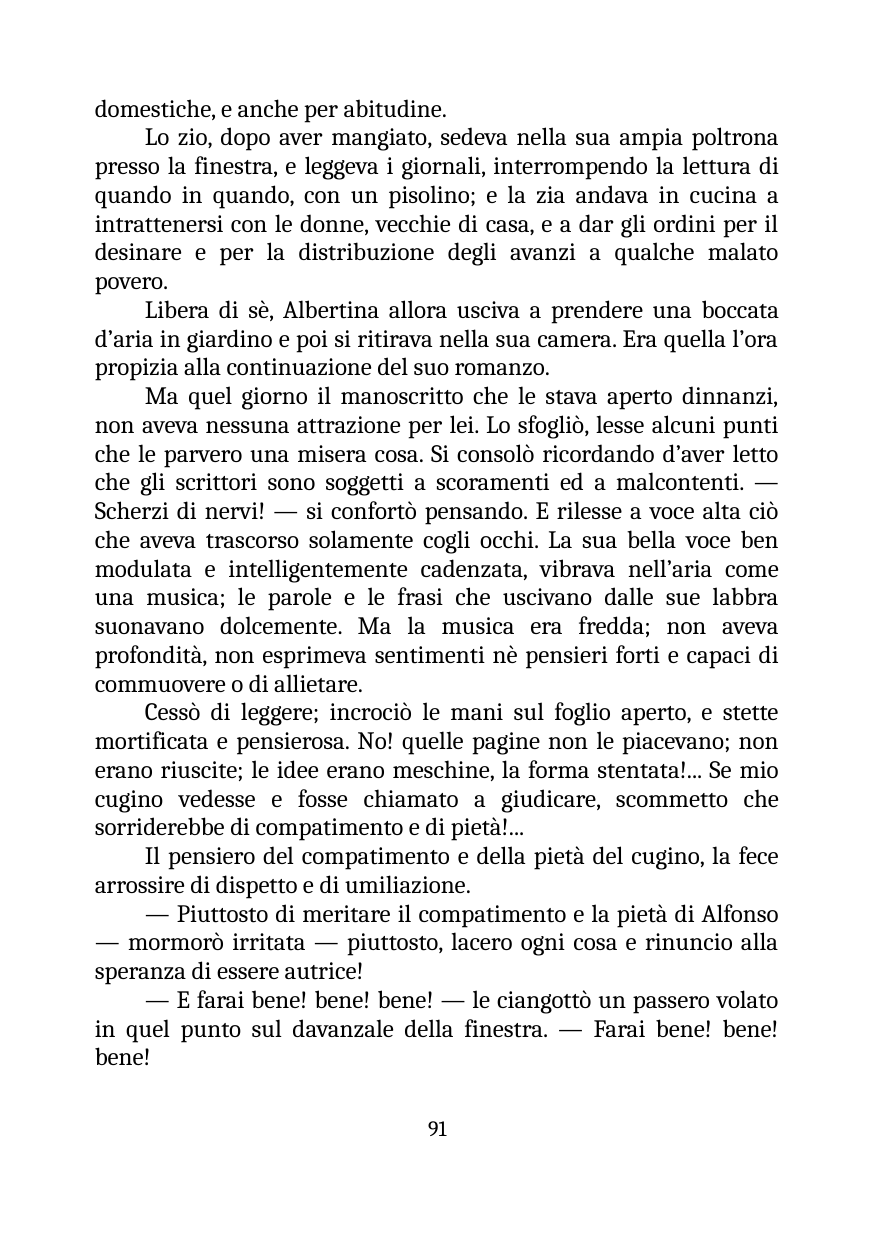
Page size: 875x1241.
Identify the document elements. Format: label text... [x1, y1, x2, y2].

text Cessò di leggere; incrociò le mani sul foglio aperto, e stette mortificata e pensierosa. No! quelle pagine non le piacevano; non erano riuscite; le idee erano meschine, la forma stentata!... Se mio cugino vedesse e fosse chiamato a giudicare, scommetto che sorriderebbe di compatimento e di pietà!... [94, 698, 779, 842]
text Libera di sè, Albertina allora usciva a prendere una boccata d’aria in giardino e poi si ritirava nella sua camera. Era quella l’ora propizia alla continuazione del suo romanzo. [94, 296, 779, 382]
text Lo zio, dopo aver mangiato, sedeva nella sua ampia poltrona presso la finestra, e leggeva i giornali, interrompendo la lettura di quando in quando, con un pisolino; e la zia andava in cucina a intrattenersi con le donne, vecchie di casa, e a dar gli ordini per il desinare e per la distribuzione degli avanzi a qualche malato povero. [94, 123, 779, 296]
text — Piuttosto di meritare il compatimento e la pietà di Alfonso — mormorò irritata — piuttosto, lacero ogni cosa e rinuncio alla speranza di essere autrice! [94, 899, 779, 986]
text domestiche, e anche per abitudine. [94, 94, 779, 123]
text Il pensiero del compatimento e della pietà del cugino, la fece arrossire di dispetto e di umiliazione. [94, 842, 779, 899]
text — E farai bene! bene! bene! — le ciangottò un passero volato in quel punto sul davanzale della finestra. — Farai bene! bene! bene! [94, 986, 779, 1072]
text Ma quel giorno il manoscritto che le stava aperto dinnanzi, non aveva nessuna attrazione per lei. Lo sfogliò, lesse alcuni punti che le parvero una misera cosa. Si consolò ricordando d’aver letto che gli scrittori sono soggetti a scoramenti ed a malcontenti. — Scherzi di nervi! — si confortò pensando. E rilesse a voce alta ciò che aveva trascorso solamente cogli occhi. La sua bella voce ben modulata e intelligentemente cadenzata, vibrava nell’aria come una musica; le parole e le frasi che uscivano dalle sue labbra suonavano dolcemente. Ma la musica era fredda; non aveva profondità, non esprimeva sentimenti nè pensieri forti e capaci di commuovere o di allietare. [94, 382, 779, 698]
